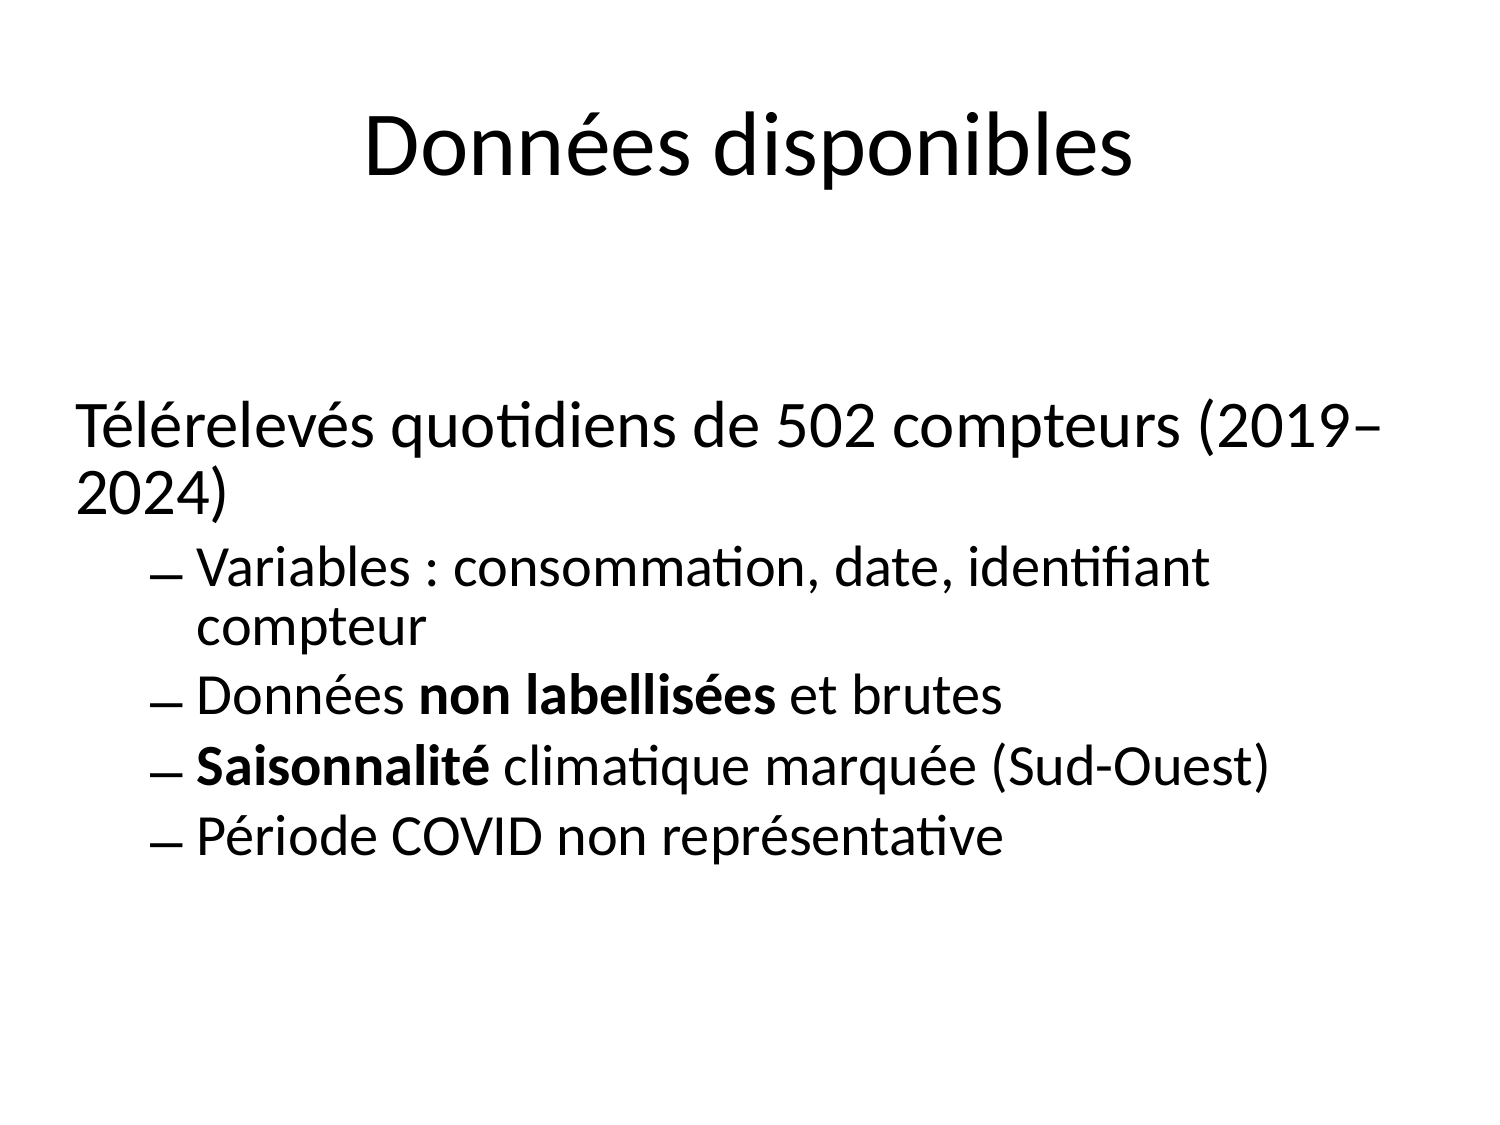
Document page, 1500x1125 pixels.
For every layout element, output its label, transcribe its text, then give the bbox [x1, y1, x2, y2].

subtitle Télérelevés quotidiens de 502 compteurs (2019–2024) Variables : consommation, date, identifiant compteur Données non labellisées et brutes Saisonnalité climatique marquée (Sud-Ouest) Période COVID non représentative [75, 262, 1425, 1005]
title Données disponibles [75, 45, 1425, 233]
